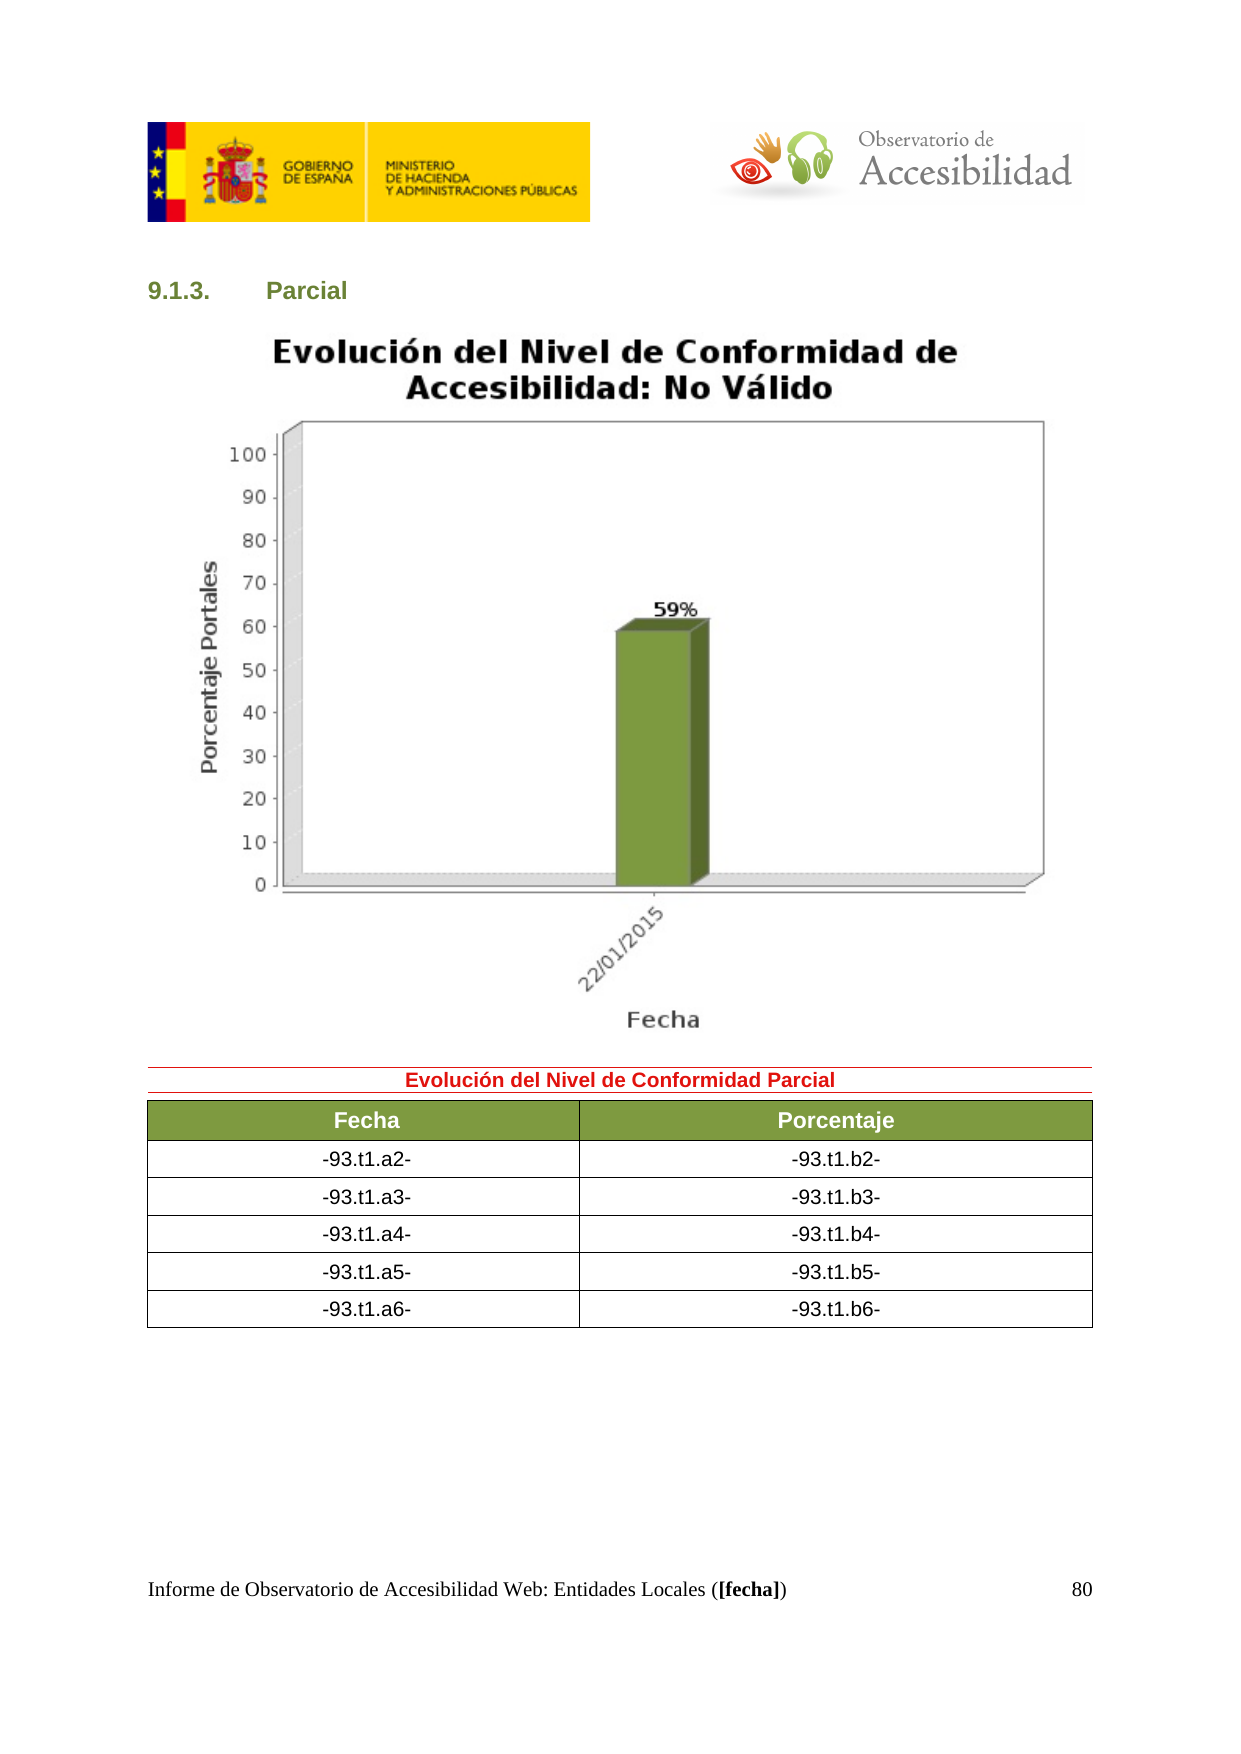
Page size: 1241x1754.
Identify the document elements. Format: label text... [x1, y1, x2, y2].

table_header Fecha [148, 1101, 579, 1140]
table_cell -93.t1.b3- [580, 1178, 1092, 1215]
table_cell -93.t1.a3- [148, 1178, 579, 1215]
table_cell -93.t1.b4- [580, 1216, 1092, 1252]
table_cell -93.t1.b6- [580, 1291, 1092, 1327]
list Parcial [148, 276, 1092, 304]
table_cell -93.t1.a4- [148, 1216, 579, 1252]
text Evolución del Nivel de Conformidad Parcial [148, 1068, 1092, 1092]
table_cell -93.t1.a5- [148, 1253, 579, 1290]
picture [178, 332, 1062, 1042]
table_cell -93.t1.a6- [148, 1291, 579, 1327]
table_cell -93.t1.a2- [148, 1141, 579, 1177]
table_header Porcentaje [580, 1101, 1092, 1140]
table_cell -93.t1.b2- [580, 1141, 1092, 1177]
picture [710, 122, 1086, 205]
picture [147, 122, 591, 222]
table_cell -93.t1.b5- [580, 1253, 1092, 1290]
